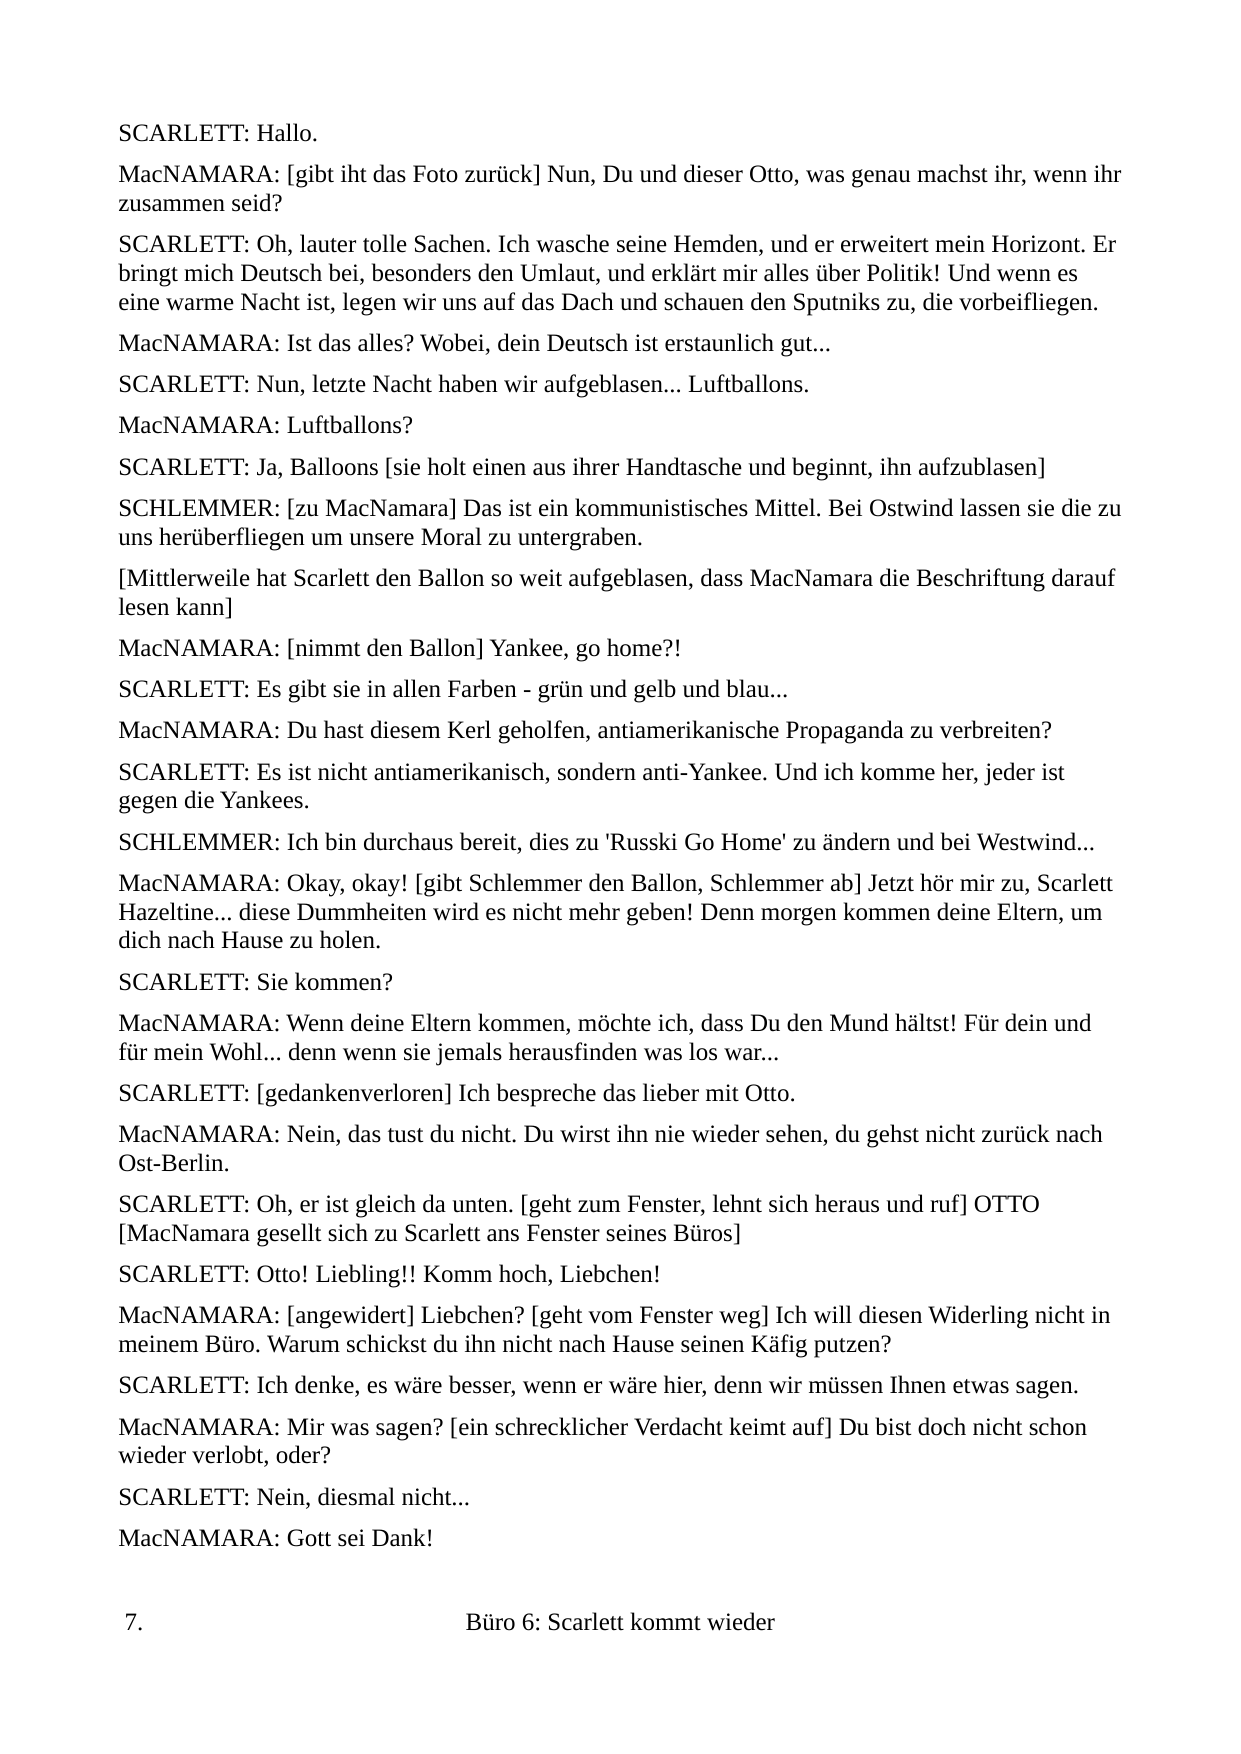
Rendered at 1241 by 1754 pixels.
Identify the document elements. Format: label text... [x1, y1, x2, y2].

text MacNAMARA: Gott sei Dank! [118, 1523, 1122, 1552]
text SCARLETT: Hallo. [118, 118, 1122, 147]
text SCARLETT: Ja, Balloons [sie holt einen aus ihrer Handtasche und beginnt, ihn aufzublasen] [118, 452, 1122, 481]
text MacNAMARA: [gibt iht das Foto zurück] Nun, Du und dieser Otto, was genau machst ihr, wenn ihr zusammen seid? [118, 159, 1122, 217]
text MacNAMARA: Du hast diesem Kerl geholfen, antiamerikanische Propaganda zu verbreiten? [118, 716, 1122, 744]
text MacNAMARA: [angewidert] Liebchen? [geht vom Fenster weg] Ich will diesen Widerling nicht in meinem Büro. Warum schickst du ihn nicht nach Hause seinen Käfig putzen? [118, 1301, 1122, 1358]
text SCARLETT: Es ist nicht antiamerikanisch, sondern anti-Yankee. Und ich komme her, jeder ist gegen die Yankees. [118, 757, 1122, 814]
text SCARLETT: Nein, diesmal nicht... [118, 1482, 1122, 1511]
text SCARLETT: Sie kommen? [118, 967, 1122, 996]
text SCARLETT: Es gibt sie in allen Farben - grün und gelb und blau... [118, 674, 1122, 703]
text [Mittlerweile hat Scarlett den Ballon so weit aufgeblasen, dass MacNamara die Beschriftung darauf lesen kann] [118, 563, 1122, 621]
text MacNAMARA: Mir was sagen? [ein schrecklicher Verdacht keimt auf] Du bist doch nicht schon wieder verlobt, oder? [118, 1412, 1122, 1469]
text SCARLETT: Nun, letzte Nacht haben wir aufgeblasen... Luftballons. [118, 369, 1122, 398]
text SCHLEMMER: [zu MacNamara] Das ist ein kommunistisches Mittel. Bei Ostwind lassen sie die zu uns herüberfliegen um unsere Moral zu untergraben. [118, 493, 1122, 551]
text SCARLETT: Ich denke, es wäre besser, wenn er wäre hier, denn wir müssen Ihnen etwas sagen. [118, 1371, 1122, 1399]
text MacNAMARA: Wenn deine Eltern kommen, möchte ich, dass Du den Mund hältst! Für dein und für mein Wohl... denn wenn sie jemals herausfinden was los war... [118, 1008, 1122, 1066]
text MacNAMARA: Ist das alles? Wobei, dein Deutsch ist erstaunlich gut... [118, 328, 1122, 357]
text MacNAMARA: Luftballons? [118, 411, 1122, 439]
text SCARLETT: Oh, er ist gleich da unten. [geht zum Fenster, lehnt sich heraus und ruf] OTTO [MacNamara gesellt sich zu Scarlett ans Fenster seines Büros] [118, 1189, 1122, 1247]
text SCARLETT: Oh, lauter tolle Sachen. Ich wasche seine Hemden, und er erweitert mein Horizont. Er bringt mich Deutsch bei, besonders den Umlaut, und erklärt mir alles über Politik! Und wenn es eine warme Nacht ist, legen wir uns auf das Dach und schauen den Sputniks zu, die vorbeifliegen. [118, 229, 1122, 316]
text SCARLETT: [gedankenverloren] Ich bespreche das lieber mit Otto. [118, 1078, 1122, 1107]
text MacNAMARA: Nein, das tust du nicht. Du wirst ihn nie wieder sehen, du gehst nicht zurück nach Ost-Berlin. [118, 1119, 1122, 1177]
text SCHLEMMER: Ich bin durchaus bereit, dies zu 'Russki Go Home' zu ändern und bei Westwind... [118, 827, 1122, 856]
text SCARLETT: Otto! Liebling!! Komm hoch, Liebchen! [118, 1259, 1122, 1288]
text MacNAMARA: Okay, okay! [gibt Schlemmer den Ballon, Schlemmer ab] Jetzt hör mir zu, Scarlett Hazeltine... diese Dummheiten wird es nicht mehr geben! Denn morgen kommen deine Eltern, um dich nach Hause zu holen. [118, 868, 1122, 954]
text MacNAMARA: [nimmt den Ballon] Yankee, go home?! [118, 633, 1122, 662]
